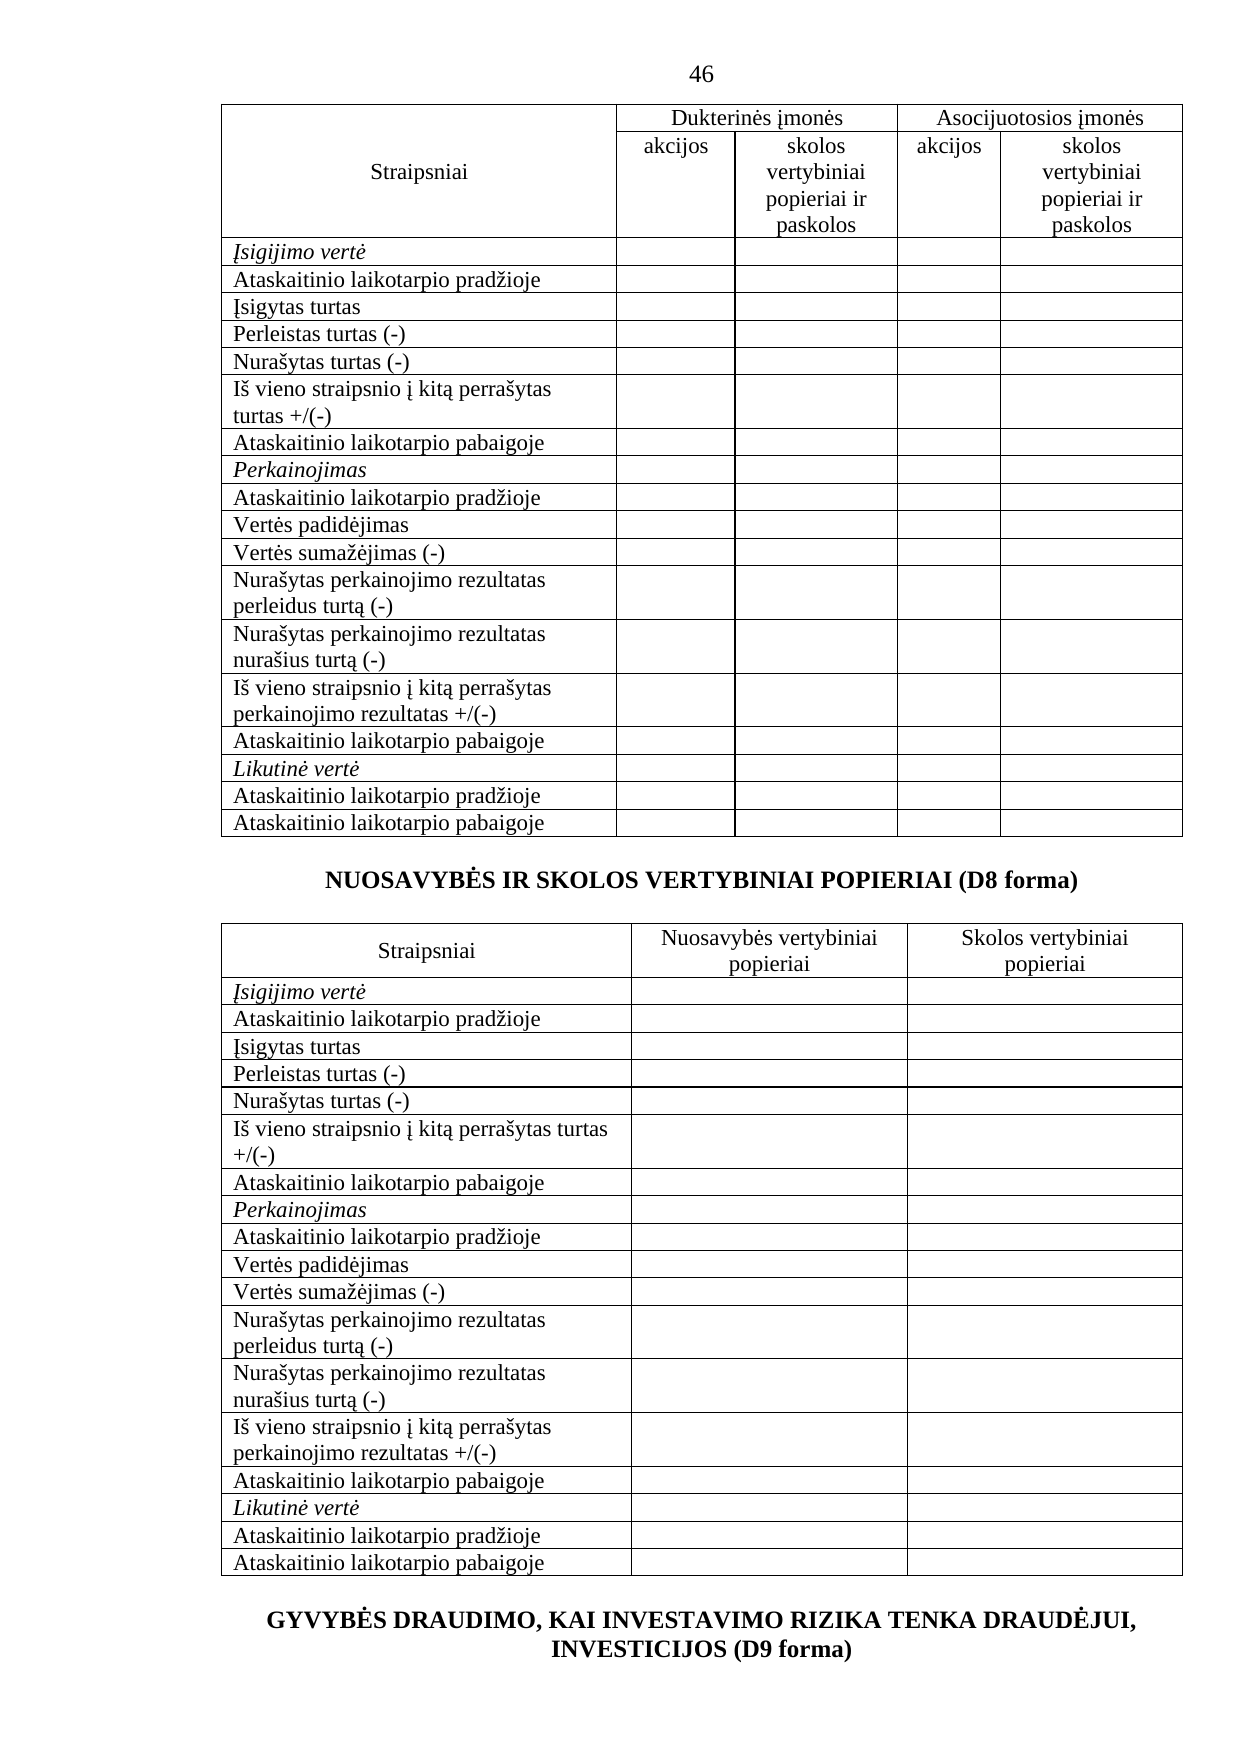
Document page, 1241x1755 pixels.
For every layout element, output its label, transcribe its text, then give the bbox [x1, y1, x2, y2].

table_cell Vertės padidėjimas [222, 511, 616, 538]
table_cell [1001, 266, 1182, 292]
table_cell [1001, 375, 1182, 428]
table_cell [736, 238, 897, 265]
table_header Straipsniai [222, 105, 616, 237]
table_cell [898, 321, 1000, 347]
table_cell Perleistas turtas (-) [222, 321, 616, 347]
table_cell [1001, 620, 1182, 672]
table_cell [632, 978, 907, 1004]
table_cell [632, 1306, 907, 1358]
table_cell Ataskaitinio laikotarpio pradžioje [222, 782, 616, 808]
table_cell [1001, 782, 1182, 808]
table_cell Įsigijimo vertė [222, 238, 616, 265]
table_cell [908, 1060, 1182, 1086]
table_header Straipsniai [222, 924, 631, 977]
table_cell [617, 566, 734, 619]
table_cell [736, 674, 897, 726]
table_cell [632, 1196, 907, 1222]
table_cell [898, 674, 1000, 726]
table_cell [736, 566, 897, 619]
table_cell [908, 978, 1182, 1004]
table_cell [632, 1251, 907, 1277]
table_cell [898, 566, 1000, 619]
text Nuosavybės ir skolos vertybiniai popieriai (D8 forma) [222, 866, 1181, 894]
table_cell Perkainojimas [222, 456, 616, 483]
table_cell [617, 321, 734, 347]
table_cell [632, 1467, 907, 1493]
table_cell [617, 727, 734, 754]
table_cell [617, 511, 734, 538]
table_cell Ataskaitinio laikotarpio pradžioje [222, 1005, 631, 1032]
table_cell [908, 1169, 1182, 1195]
table_cell [632, 1359, 907, 1412]
table_cell Nurašytas perkainojimo rezultatas nurašius turtą (-) [222, 620, 616, 672]
table_cell Nurašytas perkainojimo rezultatas perleidus turtą (-) [222, 566, 616, 619]
table_cell akcijos [617, 132, 734, 237]
table_cell [736, 293, 897, 319]
table_cell Ataskaitinio laikotarpio pabaigoje [222, 727, 616, 754]
table_cell [632, 1115, 907, 1168]
table_cell Įsigytas turtas [222, 293, 616, 319]
table_cell Vertės sumažėjimas (-) [222, 1278, 631, 1304]
table_cell Ataskaitinio laikotarpio pradžioje [222, 484, 616, 510]
table_cell [898, 620, 1000, 672]
table_cell [898, 266, 1000, 292]
table_header Asocijuotosios įmonės [898, 105, 1182, 131]
table_cell [617, 348, 734, 374]
table_cell Ataskaitinio laikotarpio pabaigoje [222, 1549, 631, 1575]
table_cell [736, 755, 897, 781]
table_cell [1001, 293, 1182, 319]
table_cell [898, 429, 1000, 455]
table_cell [736, 782, 897, 808]
table_cell skolos vertybiniai popieriai ir paskolos [1001, 132, 1182, 237]
table_cell [1001, 511, 1182, 538]
table_cell [632, 1088, 907, 1114]
table_cell Likutinė vertė [222, 755, 616, 781]
table_cell [632, 1549, 907, 1575]
table_cell [898, 456, 1000, 483]
table_cell [908, 1278, 1182, 1304]
table_cell [1001, 484, 1182, 510]
table_cell [617, 539, 734, 565]
table_cell [632, 1169, 907, 1195]
table_cell [898, 755, 1000, 781]
table_cell [617, 810, 734, 836]
table_cell [898, 511, 1000, 538]
table_cell [1001, 321, 1182, 347]
table_cell [617, 375, 734, 428]
table_cell [898, 539, 1000, 565]
table_cell [908, 1413, 1182, 1466]
table_cell [632, 1278, 907, 1304]
table_cell [632, 1494, 907, 1521]
table_cell Nurašytas turtas (-) [222, 1088, 631, 1114]
table_cell Įsigijimo vertė [222, 978, 631, 1004]
table_cell [908, 1224, 1182, 1250]
table_cell [1001, 238, 1182, 265]
table_cell [1001, 566, 1182, 619]
table_cell Iš vieno straipsnio į kitą perrašytas turtas +/(-) [222, 1115, 631, 1168]
table_cell [908, 1088, 1182, 1114]
table_cell Perleistas turtas (-) [222, 1060, 631, 1086]
table_cell [898, 293, 1000, 319]
table_cell [908, 1115, 1182, 1168]
table_cell [908, 1033, 1182, 1059]
table_cell Iš vieno straipsnio į kitą perrašytas perkainojimo rezultatas +/(-) [222, 674, 616, 726]
table_cell [736, 456, 897, 483]
table_cell [617, 266, 734, 292]
table_cell [908, 1522, 1182, 1548]
table_cell [632, 1522, 907, 1548]
table_header Skolos vertybiniai popieriai [908, 924, 1182, 977]
table_cell [898, 348, 1000, 374]
table_cell [898, 375, 1000, 428]
table_cell [908, 1306, 1182, 1358]
table_cell Nurašytas turtas (-) [222, 348, 616, 374]
table_cell Perkainojimas [222, 1196, 631, 1222]
table_cell [898, 238, 1000, 265]
table_cell [632, 1005, 907, 1032]
table_cell [908, 1005, 1182, 1032]
table_cell Ataskaitinio laikotarpio pradžioje [222, 1522, 631, 1548]
table_cell [898, 727, 1000, 754]
table_cell [617, 674, 734, 726]
table_cell Iš vieno straipsnio į kitą perrašytas perkainojimo rezultatas +/(-) [222, 1413, 631, 1466]
table_cell [898, 810, 1000, 836]
table_header Dukterinės įmonės [617, 105, 897, 131]
table_cell [617, 429, 734, 455]
table_cell Ataskaitinio laikotarpio pabaigoje [222, 1169, 631, 1195]
table_cell [632, 1060, 907, 1086]
table_cell Ataskaitinio laikotarpio pradžioje [222, 1224, 631, 1250]
table_cell [1001, 810, 1182, 836]
table_cell [632, 1224, 907, 1250]
table_cell Vertės padidėjimas [222, 1251, 631, 1277]
table_cell [617, 782, 734, 808]
table_cell [898, 782, 1000, 808]
table_cell [898, 484, 1000, 510]
table_cell [1001, 456, 1182, 483]
table_cell Nurašytas perkainojimo rezultatas nurašius turtą (-) [222, 1359, 631, 1412]
table_cell Ataskaitinio laikotarpio pabaigoje [222, 429, 616, 455]
table_cell [736, 375, 897, 428]
table_cell [908, 1467, 1182, 1493]
table_cell Ataskaitinio laikotarpio pabaigoje [222, 1467, 631, 1493]
table_cell Ataskaitinio laikotarpio pabaigoje [222, 810, 616, 836]
table_cell Nurašytas perkainojimo rezultatas perleidus turtą (-) [222, 1306, 631, 1358]
table_cell Ataskaitinio laikotarpio pradžioje [222, 266, 616, 292]
table_cell [736, 727, 897, 754]
table_cell [736, 810, 897, 836]
table_cell [736, 620, 897, 672]
table_cell [1001, 539, 1182, 565]
table_cell Vertės sumažėjimas (-) [222, 539, 616, 565]
table_cell [1001, 727, 1182, 754]
table_cell [617, 620, 734, 672]
text GYVYBĖS DRAUDIMO, KAI INVESTAVIMO RIZIKA TENKA DRAUDĖJUI, INVESTICIJOS (D9 forma) [222, 1605, 1181, 1663]
table_cell [617, 484, 734, 510]
table_cell [1001, 429, 1182, 455]
table_cell [908, 1196, 1182, 1222]
table_cell [736, 321, 897, 347]
table_cell [908, 1251, 1182, 1277]
table_cell [632, 1413, 907, 1466]
table_cell skolos vertybiniai popieriai ir paskolos [736, 132, 897, 237]
table_cell Likutinė vertė [222, 1494, 631, 1521]
table_cell [736, 484, 897, 510]
table_cell [617, 456, 734, 483]
table_cell [908, 1549, 1182, 1575]
table_cell Įsigytas turtas [222, 1033, 631, 1059]
table_cell [908, 1359, 1182, 1412]
table_cell [617, 293, 734, 319]
table_header Nuosavybės vertybiniai popieriai [632, 924, 907, 977]
table_cell [1001, 674, 1182, 726]
table_cell [1001, 348, 1182, 374]
table_cell akcijos [898, 132, 1000, 237]
table_cell [736, 266, 897, 292]
table_cell [736, 539, 897, 565]
table_cell [736, 348, 897, 374]
table_cell Iš vieno straipsnio į kitą perrašytas turtas +/(-) [222, 375, 616, 428]
table_cell [617, 755, 734, 781]
table_cell [908, 1494, 1182, 1521]
table_cell [736, 511, 897, 538]
table_cell [617, 238, 734, 265]
table_cell [1001, 755, 1182, 781]
table_cell [736, 429, 897, 455]
table_cell [632, 1033, 907, 1059]
